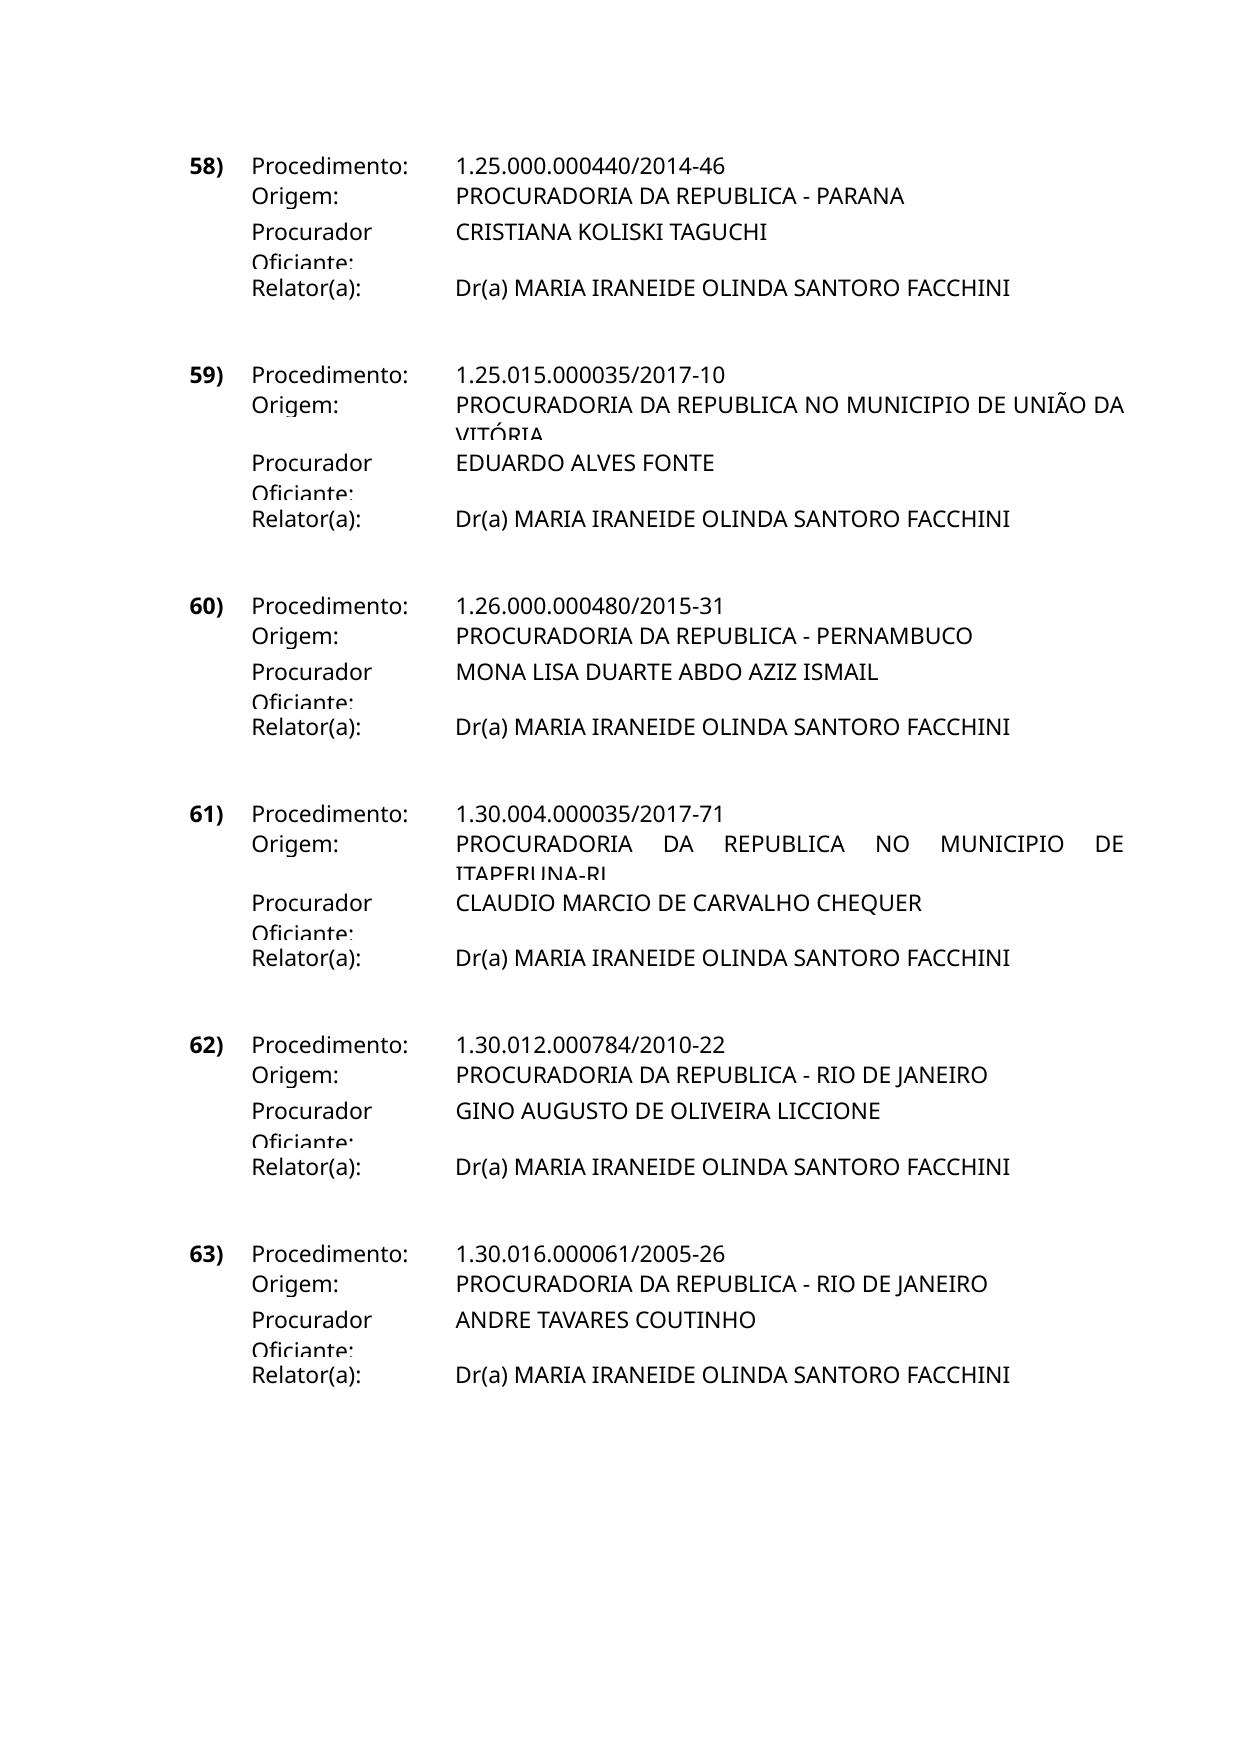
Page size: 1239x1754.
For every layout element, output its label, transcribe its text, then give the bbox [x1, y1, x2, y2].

table_cell CRISTIANA KOLISKI TAGUCHI [455, 216, 1124, 267]
table_cell [0, 1304, 189, 1355]
table_cell [1125, 447, 1239, 498]
table_cell [1125, 216, 1239, 267]
table_cell [0, 209, 189, 216]
table_cell [0, 389, 189, 417]
table_cell [1125, 620, 1239, 648]
table_cell [0, 972, 189, 1029]
table_cell Procurador Oficiante: [251, 216, 455, 268]
table_cell [455, 1088, 1124, 1095]
table_cell [1125, 711, 1239, 741]
table_cell PROCURADORIA DA REPUBLICA NO MUNICIPIO DE ITAPERUNA-RJ [455, 828, 1124, 879]
table_header Relator(a): [251, 942, 455, 971]
table_cell [189, 741, 251, 798]
table_header [455, 0, 1124, 150]
table_cell Procurador Oficiante: [251, 1095, 455, 1148]
table_cell [1125, 503, 1239, 533]
table_cell [1125, 1238, 1239, 1266]
table_cell [1125, 417, 1239, 439]
table_cell [1125, 1029, 1239, 1058]
table_cell [455, 533, 1124, 589]
table_cell [0, 216, 189, 267]
table_cell 62) [189, 1029, 251, 1058]
table_cell Procedimento: [251, 150, 455, 178]
table_header [189, 0, 251, 150]
table_cell [0, 1095, 189, 1146]
table_cell [189, 620, 251, 648]
table_cell [0, 590, 189, 618]
table_cell [0, 272, 189, 302]
table_cell [0, 1151, 189, 1181]
table_cell [455, 972, 1124, 1029]
table_cell [189, 1268, 251, 1296]
table_cell [251, 1296, 455, 1304]
table_header Relator(a): [251, 272, 455, 300]
table_cell [251, 533, 455, 589]
table_header Dr(a) MARIA IRANEIDE OLINDA SANTORO FACCHINI [455, 711, 1122, 740]
table_cell [0, 942, 189, 972]
table_cell [189, 1181, 251, 1238]
table_cell [1125, 1059, 1239, 1088]
table_cell [1125, 302, 1239, 358]
table_cell [189, 1059, 251, 1088]
table_cell 1.26.000.000480/2015-31 [455, 590, 1124, 618]
table_header Relator(a): [251, 503, 455, 531]
table_cell ANDRE TAVARES COUTINHO [455, 1304, 1124, 1355]
table_cell Procurador Oficiante: [251, 1304, 455, 1356]
table_cell [189, 1088, 251, 1095]
table_cell [1125, 180, 1239, 208]
table_cell [189, 879, 251, 887]
table_cell [189, 711, 251, 741]
table_cell [189, 209, 251, 216]
table_cell [189, 857, 251, 879]
table_cell PROCURADORIA DA REPUBLICA NO MUNICIPIO DE UNIÃO DA VITÓRIA [455, 389, 1124, 439]
table_cell [1125, 359, 1239, 387]
table_cell [1125, 942, 1239, 972]
table_cell [1125, 741, 1239, 798]
table_header Dr(a) MARIA IRANEIDE OLINDA SANTORO FACCHINI [455, 503, 1122, 531]
table_cell EDUARDO ALVES FONTE [455, 447, 1124, 498]
table_cell [1125, 272, 1239, 302]
table_cell [251, 417, 455, 439]
table_cell [189, 389, 251, 417]
table_cell PROCURADORIA DA REPUBLICA - PERNAMBUCO [455, 620, 1124, 648]
table_cell [251, 209, 455, 216]
table_header Relator(a): [251, 1151, 455, 1179]
table_cell [455, 440, 1124, 447]
table_cell [0, 180, 189, 208]
table_cell Origem: [251, 620, 455, 648]
table_cell [0, 857, 189, 879]
table_cell [1125, 1095, 1239, 1146]
table_cell [0, 887, 189, 938]
table_cell 1.30.016.000061/2005-26 [455, 1238, 1124, 1266]
table_cell [1125, 1304, 1239, 1355]
table_cell [251, 648, 455, 656]
table_cell PROCURADORIA DA REPUBLICA - RIO DE JANEIRO [455, 1268, 1124, 1296]
table_cell [0, 1059, 189, 1088]
table_cell [0, 1359, 189, 1389]
table_header Dr(a) MARIA IRANEIDE OLINDA SANTORO FACCHINI [455, 272, 1122, 300]
table_cell [1125, 879, 1239, 887]
table_cell Procurador Oficiante: [251, 887, 455, 939]
table_cell [0, 741, 189, 798]
table_cell [0, 440, 189, 447]
table_cell [1125, 828, 1239, 857]
table_cell [251, 972, 455, 1029]
table_cell [189, 533, 251, 589]
table_cell [0, 503, 189, 533]
table_cell [189, 1304, 251, 1355]
table_cell [1125, 1268, 1239, 1296]
table_cell Origem: [251, 389, 455, 417]
table_cell Procedimento: [251, 1029, 455, 1058]
table_cell [189, 656, 251, 707]
table_cell [1125, 887, 1239, 938]
table_cell [0, 1029, 189, 1058]
table_cell [0, 302, 189, 358]
table_header Dr(a) MARIA IRANEIDE OLINDA SANTORO FACCHINI [455, 1359, 1122, 1388]
table_cell PROCURADORIA DA REPUBLICA - RIO DE JANEIRO [455, 1059, 1124, 1088]
table_cell [189, 887, 251, 938]
table_cell [455, 741, 1124, 798]
table_header Relator(a): [251, 711, 455, 740]
table_cell [189, 1095, 251, 1146]
table_cell [455, 209, 1124, 216]
table_cell [1125, 798, 1239, 827]
table_cell [251, 879, 455, 887]
table_cell [251, 1181, 455, 1238]
table_cell [189, 447, 251, 498]
table_cell 63) [189, 1238, 251, 1266]
table_cell [1125, 656, 1239, 707]
table_cell 60) [189, 590, 251, 618]
table_cell [251, 302, 455, 358]
table_cell Origem: [251, 1268, 455, 1296]
table_cell [1125, 1088, 1239, 1095]
table_cell [1125, 648, 1239, 656]
table_cell MONA LISA DUARTE ABDO AZIZ ISMAIL [455, 656, 1124, 707]
table_cell [0, 1181, 189, 1238]
table_cell [0, 1296, 189, 1304]
table_cell 1.25.015.000035/2017-10 [455, 359, 1124, 387]
table_cell [0, 828, 189, 857]
table_cell Procedimento: [251, 590, 455, 618]
table_cell [0, 656, 189, 707]
table_cell [455, 302, 1124, 358]
table_cell [455, 879, 1124, 887]
table_cell [1125, 389, 1239, 417]
table_cell [0, 359, 189, 387]
table_cell [1125, 1181, 1239, 1238]
table_cell [1125, 972, 1239, 1029]
table_cell Procedimento: [251, 359, 455, 387]
table_cell [189, 648, 251, 656]
table_cell [189, 272, 251, 302]
table_cell GINO AUGUSTO DE OLIVEIRA LICCIONE [455, 1095, 1124, 1146]
table_cell [0, 150, 189, 178]
table_cell [0, 1238, 189, 1266]
table_cell [0, 447, 189, 498]
table_header Relator(a): [251, 1359, 455, 1388]
table_cell Origem: [251, 828, 455, 857]
table_cell [0, 620, 189, 648]
table_cell [251, 857, 455, 879]
table_header [1125, 0, 1239, 150]
table_cell 59) [189, 359, 251, 387]
table_cell Procedimento: [251, 798, 455, 827]
table_cell [0, 798, 189, 827]
table_cell Origem: [251, 1059, 455, 1088]
table_cell [0, 648, 189, 656]
table_cell [189, 1359, 251, 1389]
table_header Dr(a) MARIA IRANEIDE OLINDA SANTORO FACCHINI [455, 1151, 1122, 1179]
table_cell [1125, 1296, 1239, 1304]
table_cell [251, 741, 455, 798]
table_cell [0, 417, 189, 439]
table_cell [189, 440, 251, 447]
table_cell 1.25.000.000440/2014-46 [455, 150, 1124, 178]
table_cell [189, 972, 251, 1029]
table_cell PROCURADORIA DA REPUBLICA - PARANA [455, 180, 1124, 208]
table_cell [189, 417, 251, 439]
table_cell [1125, 209, 1239, 216]
table_cell [455, 1181, 1124, 1238]
table_cell [189, 302, 251, 358]
table_cell [0, 711, 189, 741]
table_cell [1125, 1359, 1239, 1389]
table_cell [1125, 440, 1239, 447]
table_cell Procurador Oficiante: [251, 447, 455, 499]
table_cell [1125, 857, 1239, 879]
table_cell 61) [189, 798, 251, 827]
table_cell Procedimento: [251, 1238, 455, 1266]
table_cell [251, 1088, 455, 1095]
table_cell [0, 1268, 189, 1296]
table_cell [455, 648, 1124, 656]
table_cell [189, 216, 251, 267]
table_cell [1125, 590, 1239, 618]
table_cell [189, 828, 251, 857]
table_header [0, 0, 189, 150]
table_cell Origem: [251, 180, 455, 208]
table_cell [1125, 533, 1239, 589]
table_header Dr(a) MARIA IRANEIDE OLINDA SANTORO FACCHINI [455, 942, 1122, 971]
table_cell [455, 1296, 1124, 1304]
table_cell [251, 440, 455, 447]
table_cell [0, 533, 189, 589]
table_cell [189, 180, 251, 208]
table_header [251, 0, 455, 150]
table_cell 1.30.004.000035/2017-71 [455, 798, 1124, 827]
table_cell Procurador Oficiante: [251, 656, 455, 708]
table_cell [1125, 1151, 1239, 1181]
table_cell [0, 879, 189, 887]
table_cell [189, 503, 251, 533]
table_cell [189, 1151, 251, 1181]
table_cell [0, 1088, 189, 1095]
table_cell 1.30.012.000784/2010-22 [455, 1029, 1124, 1058]
table_cell [189, 942, 251, 972]
table_cell [189, 1296, 251, 1304]
table_cell 58) [189, 150, 251, 178]
table_cell CLAUDIO MARCIO DE CARVALHO CHEQUER [455, 887, 1124, 938]
table_cell [1125, 150, 1239, 178]
